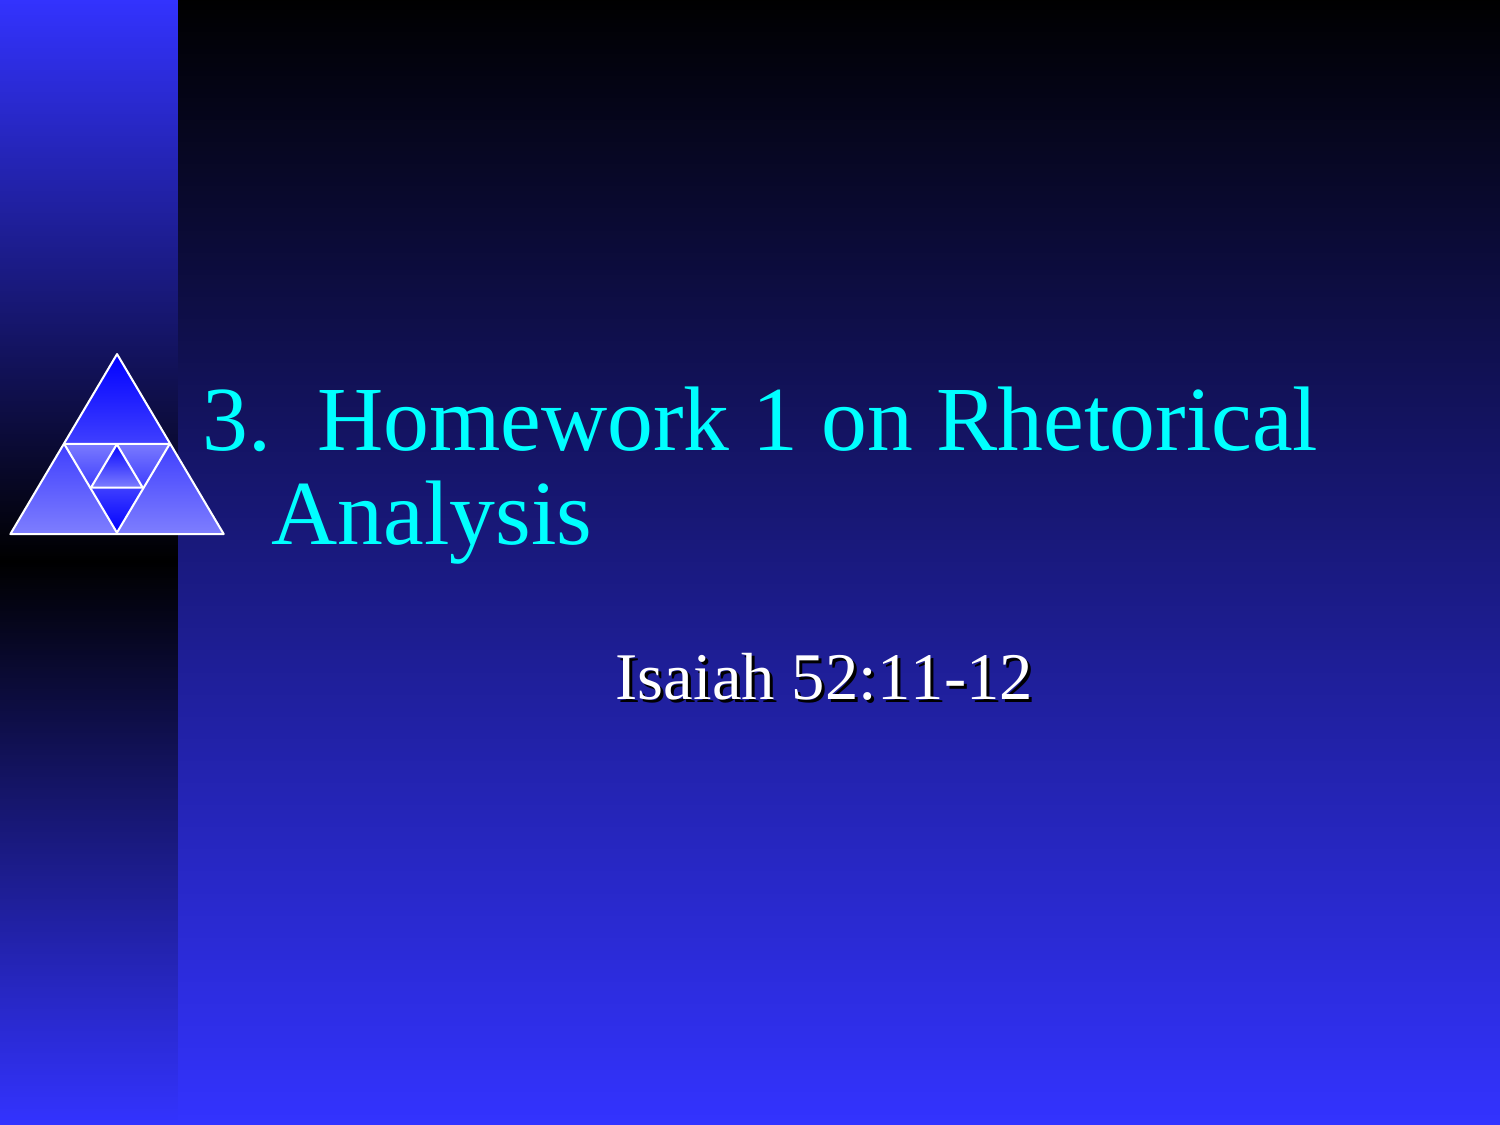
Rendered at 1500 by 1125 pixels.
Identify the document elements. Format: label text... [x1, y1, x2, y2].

title 3. Homework 1 on Rhetorical Analysis [187, 355, 1463, 583]
subtitle Isaiah 52:11-12 [300, 637, 1351, 926]
